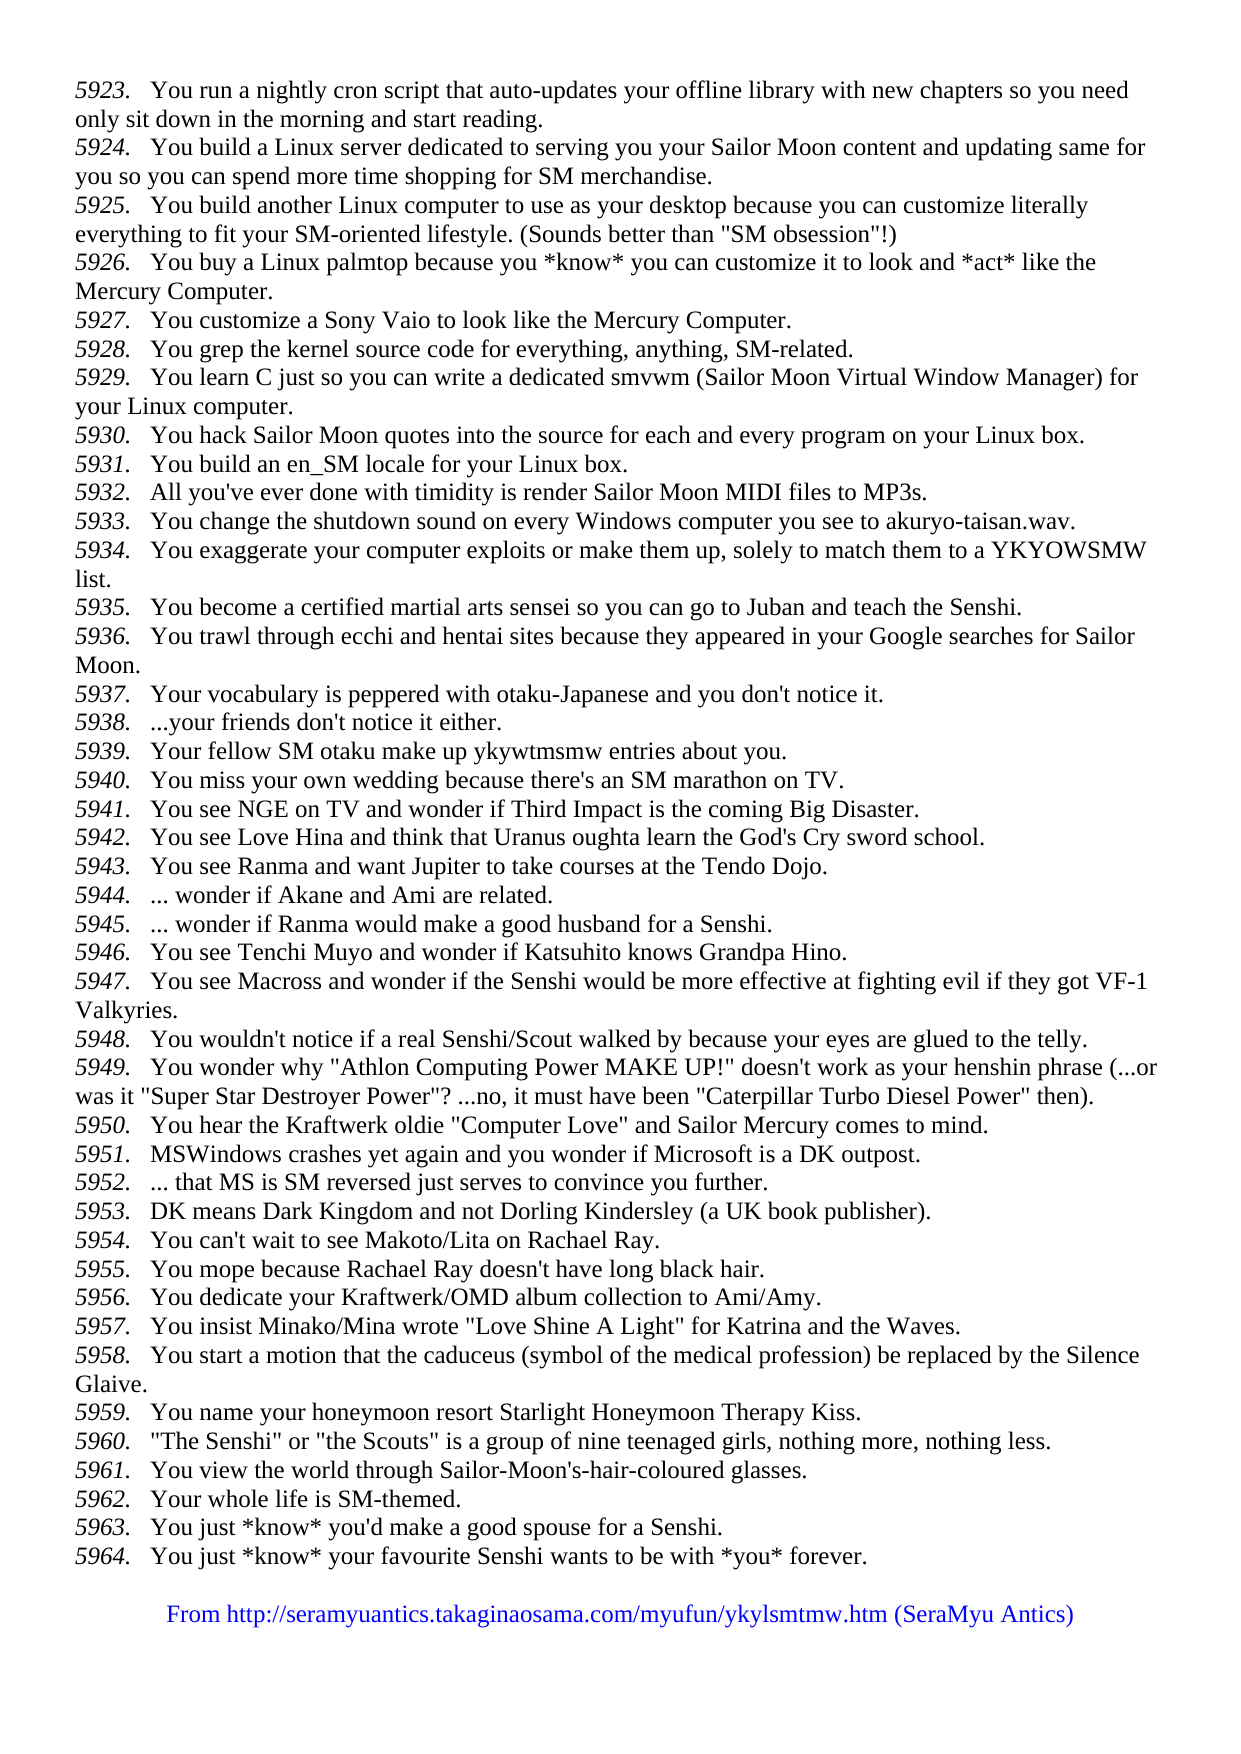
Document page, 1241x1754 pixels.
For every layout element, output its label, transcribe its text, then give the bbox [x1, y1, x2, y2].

list You name your honeymoon resort Starlight Honeymoon Therapy Kiss. [75, 1397, 1165, 1426]
list You trawl through ecchi and hentai sites because they appeared in your Google searches for Sailor Moon. [75, 621, 1165, 679]
list You build a Linux server dedicated to serving you your Sailor Moon content and updating same for you so you can spend more time shopping for SM merchandise. [75, 132, 1165, 190]
list You buy a Linux palmtop because you *know* you can customize it to look and *act* like the Mercury Computer. [75, 247, 1165, 305]
list All you've ever done with timidity is render Sailor Moon MIDI files to MP3s. [75, 477, 1165, 506]
list You just *know* your favourite Senshi wants to be with *you* forever. [75, 1541, 1165, 1570]
list You can't wait to see Makoto/Lita on Rachael Ray. [75, 1225, 1165, 1254]
list ... that MS is SM reversed just serves to convince you further. [75, 1167, 1165, 1196]
list ... wonder if Ranma would make a good husband for a Senshi. [75, 909, 1165, 937]
list You see Ranma and want Jupiter to take courses at the Tendo Dojo. [75, 851, 1165, 880]
list You hack Sailor Moon quotes into the source for each and every program on your Linux box. [75, 420, 1165, 449]
list Your fellow SM otaku make up ykywtmsmw entries about you. [75, 736, 1165, 765]
list You see Macross and wonder if the Senshi would be more effective at fighting evil if they got VF-1 Valkyries. [75, 966, 1165, 1024]
list You become a certified martial arts sensei so you can go to Juban and teach the Senshi. [75, 592, 1165, 621]
list You learn C just so you can write a dedicated smvwm (Sailor Moon Virtual Window Manager) for your Linux computer. [75, 362, 1165, 420]
list You change the shutdown sound on every Windows computer you see to akuryo-taisan.wav. [75, 506, 1165, 535]
list You build an en_SM locale for your Linux box. [75, 449, 1165, 477]
list Your vocabulary is peppered with otaku-Japanese and you don't notice it. [75, 679, 1165, 707]
list You view the world through Sailor-Moon's-hair-coloured glasses. [75, 1455, 1165, 1484]
list You just *know* you'd make a good spouse for a Senshi. [75, 1512, 1165, 1541]
list You dedicate your Kraftwerk/OMD album collection to Ami/Amy. [75, 1282, 1165, 1311]
list You mope because Rachael Ray doesn't have long black hair. [75, 1254, 1165, 1282]
text From http://seramyuantics.takaginaosama.com/myufun/ykylsmtmw.htm (SeraMyu Antics) [75, 1599, 1165, 1628]
list You grep the kernel source code for everything, anything, SM-related. [75, 334, 1165, 362]
list "The Senshi" or "the Scouts" is a group of nine teenaged girls, nothing more, nothing less. [75, 1426, 1165, 1455]
list ... wonder if Akane and Ami are related. [75, 880, 1165, 909]
list You insist Minako/Mina wrote "Love Shine A Light" for Katrina and the Waves. [75, 1311, 1165, 1340]
list You miss your own wedding because there's an SM marathon on TV. [75, 765, 1165, 794]
list DK means Dark Kingdom and not Dorling Kindersley (a UK book publisher). [75, 1196, 1165, 1225]
list You see Tenchi Muyo and wonder if Katsuhito knows Grandpa Hino. [75, 937, 1165, 966]
list You see Love Hina and think that Uranus oughta learn the God's Cry sword school. [75, 822, 1165, 851]
list Your whole life is SM-themed. [75, 1484, 1165, 1512]
list You see NGE on TV and wonder if Third Impact is the coming Big Disaster. [75, 794, 1165, 822]
list You exaggerate your computer exploits or make them up, solely to match them to a YKYOWSMW list. [75, 535, 1165, 592]
list You start a motion that the caduceus (symbol of the medical profession) be replaced by the Silence Glaive. [75, 1340, 1165, 1397]
list You run a nightly cron script that auto-updates your offline library with new chapters so you need only sit down in the morning and start reading. [75, 75, 1165, 132]
list You wouldn't notice if a real Senshi/Scout walked by because your eyes are glued to the telly. [75, 1024, 1165, 1052]
list You customize a Sony Vaio to look like the Mercury Computer. [75, 305, 1165, 334]
list ...your friends don't notice it either. [75, 707, 1165, 736]
list MSWindows crashes yet again and you wonder if Microsoft is a DK outpost. [75, 1139, 1165, 1167]
list You build another Linux computer to use as your desktop because you can customize literally everything to fit your SM-oriented lifestyle. (Sounds better than "SM obsession"!) [75, 190, 1165, 247]
list You hear the Kraftwerk oldie "Computer Love" and Sailor Mercury comes to mind. [75, 1110, 1165, 1139]
list You wonder why "Athlon Computing Power MAKE UP!" doesn't work as your henshin phrase (...or was it "Super Star Destroyer Power"? ...no, it must have been "Caterpillar Turbo Diesel Power" then). [75, 1052, 1165, 1110]
